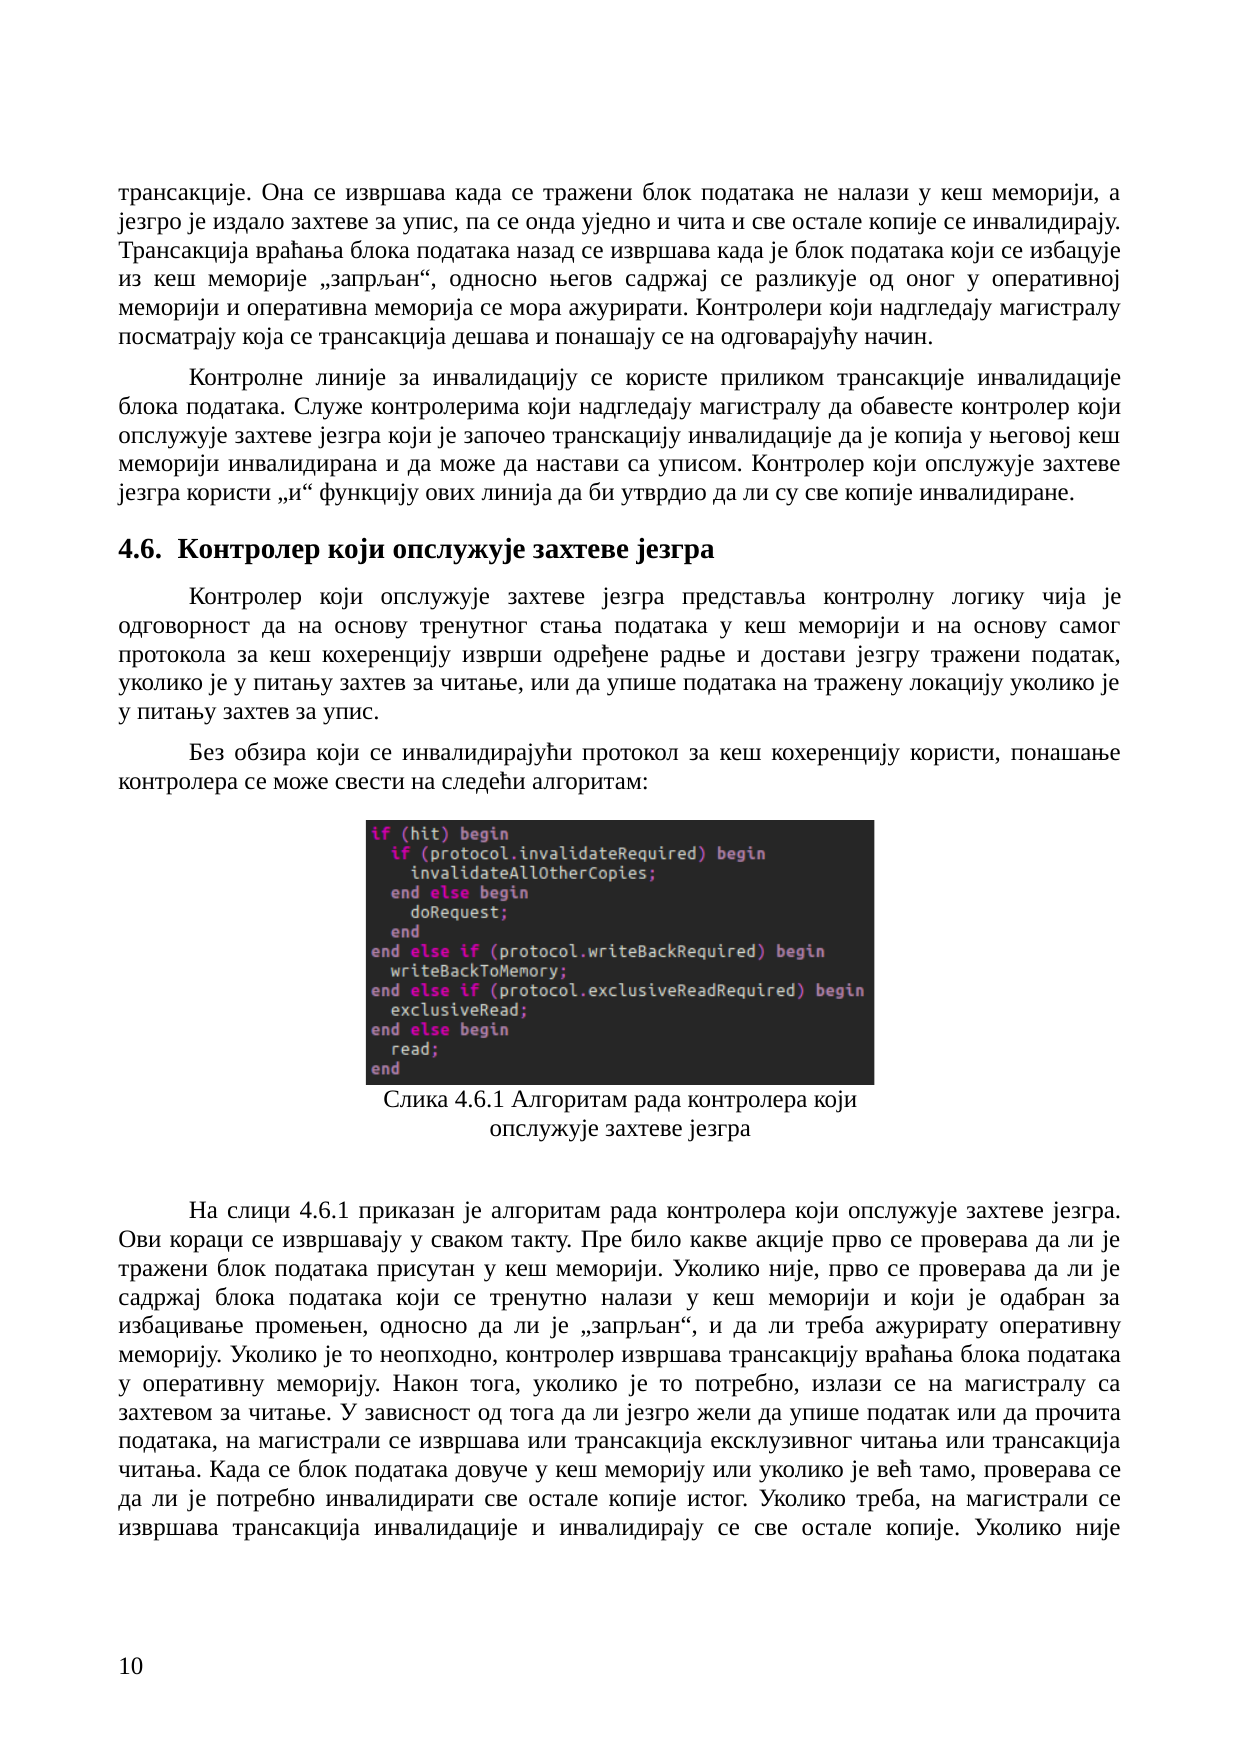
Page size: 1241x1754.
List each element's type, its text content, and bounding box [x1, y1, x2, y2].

text трансакције. Она се извршава када се тражени блок података не налази у кеш меморији, а језгро је издало захтеве за упис, па се онда уједно и чита и све остале копије се инвалидирају. Трансакција враћања блока података назад се извршава када је блок података који се избацује из кеш меморије „запрљан“, односно његов садржај се разликује од оног у оперативној меморији и оперативна меморија се мора ажурирати. Контролери који надгледају магистралу посматрају која се трансакција дешава и понашају се на одговарајућу начин. [118, 177, 1122, 350]
text Контролер који опслужује захтеве језгра представља контролну логику чија је одговорност да на основу тренутног стања података у кеш меморији и на основу самог протокола за кеш кохеренцију изврши одређене радње и достави језгру тражени податак, уколико је у питању захтев за читање, или да упише података на тражену локацију уколико је у питању захтев за упис. [118, 581, 1122, 725]
list Контролер који опслужује захтеве језгра [118, 531, 1122, 564]
text На слици 4.6.1 приказан је алгоритам рада контролера који опслужује захтеве језгра. Ови кораци се извршавају у сваком такту. Пре било какве акције прво се проверава да ли је тражени блок података присутан у кеш меморији. Уколико није, прво се проверава да ли је садржај блока података који се тренутно налази у кеш меморији и који је одабран за избацивање промењен, односно да ли је „запрљан“, и да ли треба ажурирату оперативну меморију. Уколико је то неопходно, контролер извршава трансакцију враћања блока података у оперативну меморију. Након тога, уколико је то потребно, излази се на магистралу са захтевом за читање. У зависност од тога да ли језгро жели да упише податак или да прочита података, на магистрали се извршава или трансакција ексклузивног читања или трансакција читања. Када се блок података довуче у кеш меморију или уколико је већ тамо, проверава се да ли је потребно инвалидирати све остале копије истог. Уколико треба, на магистрали се извршава трансакција инвалидације и инвалидирају се све остале копије. Уколико није [118, 1195, 1122, 1540]
picture [365, 820, 875, 1085]
text Слика 4.6.1 Алгоритам рада контролера који опслужује захтеве језгра [366, 1085, 874, 1142]
text Без обзира који се инвалидирајући протокол за кеш кохеренцију користи, понашање контролера се може свести на следећи алгоритам: [118, 737, 1122, 795]
text Контролне линије за инвалидацију се користе приликом трансакције инвалидације блока података. Служе контролерима који надгледају магистралу да обавесте контролер који опслужује захтеве језгра који је започео транскацију инвалидације да је копија у његовој кеш меморији инвалидирана и да може да настави са уписом. Контролер који опслужује захтеве језгра користи „и“ функцију ових линија да би утврдио да ли су све копије инвалидиране. [118, 362, 1122, 506]
